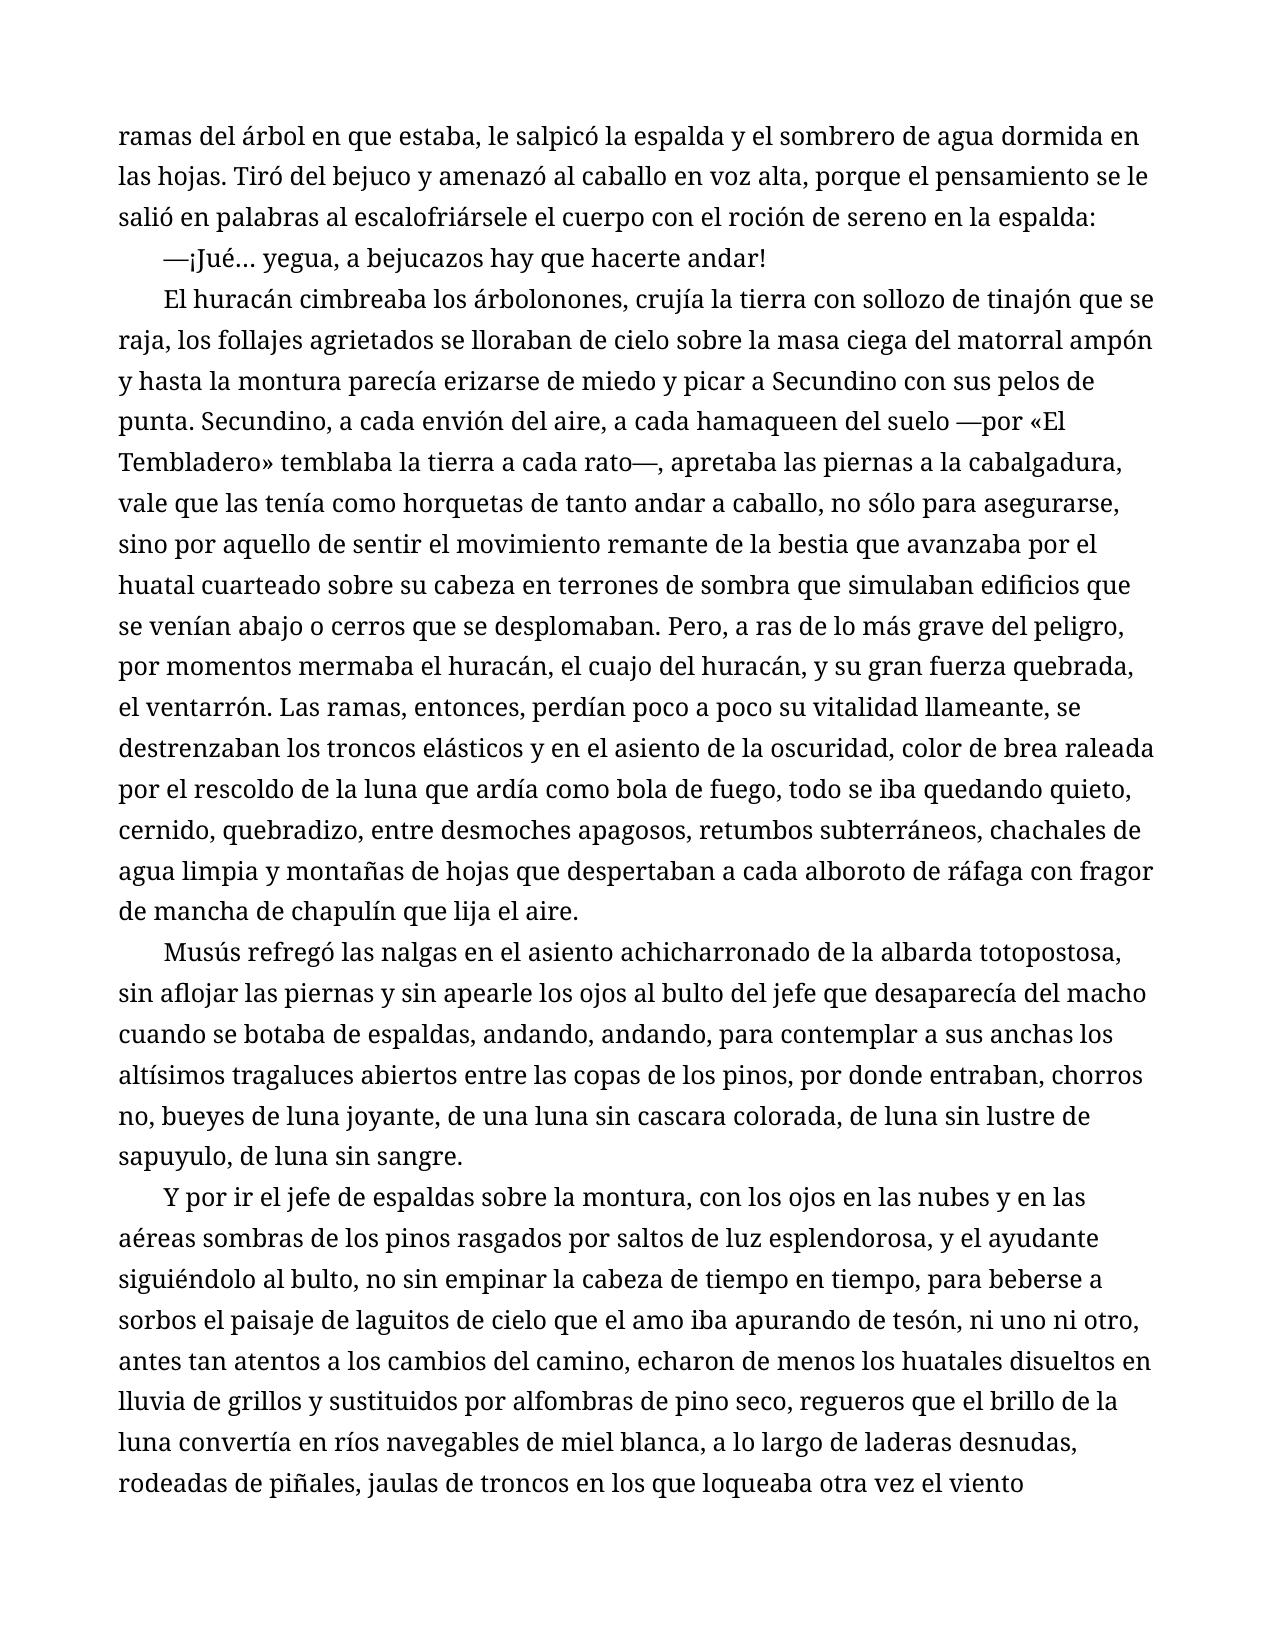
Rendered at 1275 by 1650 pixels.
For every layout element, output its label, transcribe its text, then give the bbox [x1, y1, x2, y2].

text ramas del árbol en que estaba, le salpicó la espalda y el sombrero de agua dormida en las hojas. Tiró del bejuco y amenazó al caballo en voz alta, porque el pensamiento se le salió en palabras al escalofriársele el cuerpo con el roción de sereno en la espalda: —¡Jué… yegua, a bejucazos hay que hacerte andar! El huracán cimbreaba los árbolonones, crujía la tierra con sollozo de tinajón que se raja, los follajes agrietados se lloraban de cielo sobre la masa ciega del matorral ampón y hasta la montura parecía erizarse de miedo y picar a Secundino con sus pelos de punta. Secundino, a cada envión del aire, a cada hamaqueen del suelo —por «El Tembladero» temblaba la tierra a cada rato—, apretaba las piernas a la cabalgadura, vale que las tenía como horquetas de tanto andar a caballo, no sólo para asegurarse, sino por aquello de sentir el movimiento remante de la bestia que avanzaba por el huatal cuarteado sobre su cabeza en terrones de sombra que simulaban edificios que se venían abajo o cerros que se desplomaban. Pero, a ras de lo más grave del peligro, por momentos mermaba el huracán, el cuajo del huracán, y su gran fuerza quebrada, el ventarrón. Las ramas, entonces, perdían poco a poco su vitalidad llameante, se destrenzaban los troncos elásticos y en el asiento de la oscuridad, color de brea raleada por el rescoldo de la luna que ardía como bola de fuego, todo se iba quedando quieto, cernido, quebradizo, entre desmoches apagosos, retumbos subterráneos, chachales de agua limpia y montañas de hojas que despertaban a cada alboroto de ráfaga con fragor de mancha de chapulín que lija el aire. Musús refregó las nalgas en el asiento achicharronado de la albarda totopostosa, sin aflojar las piernas y sin apearle los ojos al bulto del jefe que desaparecía del macho cuando se botaba de espaldas, andando, andando, para contemplar a sus anchas los altísimos tragaluces abiertos entre las copas de los pinos, por donde entraban, chorros no, bueyes de luna joyante, de una luna sin cascara colorada, de luna sin lustre de sapuyulo, de luna sin sangre. Y por ir el jefe de espaldas sobre la montura, con los ojos en las nubes y en las aéreas sombras de los pinos rasgados por saltos de luz esplendorosa, y el ayudante siguiéndolo al bulto, no sin empinar la cabeza de tiempo en tiempo, para beberse a sorbos el paisaje de laguitos de cielo que el amo iba apurando de tesón, ni uno ni otro, antes tan atentos a los cambios del camino, echaron de menos los huatales disueltos en lluvia de grillos y sustituidos por alfombras de pino seco, regueros que el brillo de la luna convertía en ríos navegables de miel blanca, a lo largo de laderas desnudas, rodeadas de piñales, jaulas de troncos en los que loqueaba otra vez el viento [118, 118, 1157, 1500]
